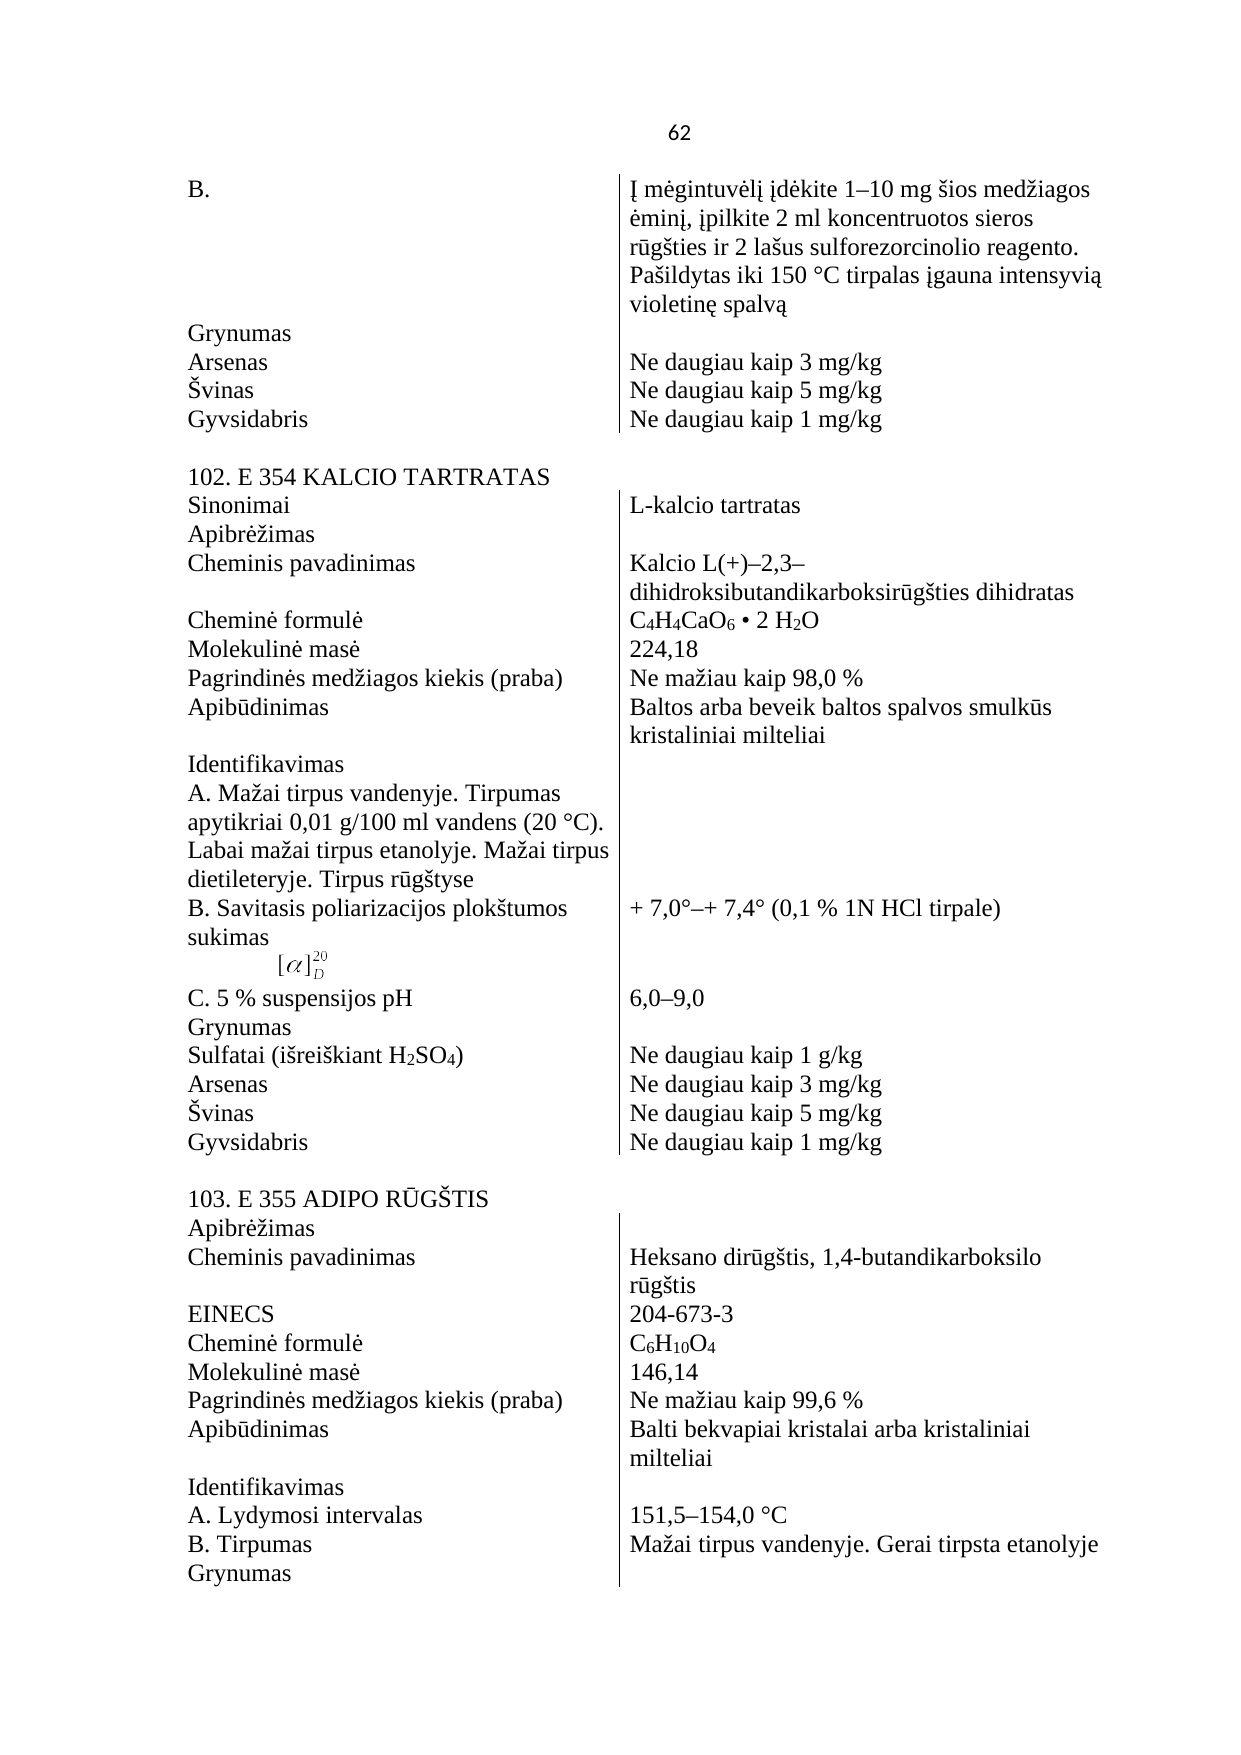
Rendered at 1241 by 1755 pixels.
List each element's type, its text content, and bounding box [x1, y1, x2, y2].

table_cell Apibrėžimas [177, 1213, 619, 1242]
table_cell L-kalcio tartratas [620, 490, 1122, 519]
table_cell EINECS [177, 1299, 619, 1328]
table_cell Grynumas [177, 1558, 619, 1587]
table_cell Cheminis pavadinimas [177, 1242, 619, 1299]
table_cell Ne daugiau kaip 3 mg/kg [620, 347, 1122, 375]
table_cell Ne daugiau kaip 5 mg/kg [620, 1098, 1122, 1127]
table_cell Į mėgintuvėlį įdėkite 1–10 mg šios medžiagos ėminį, įpilkite 2 ml koncentruotos sieros rūgšties ir 2 lašus sulforezorcinolio reagento. Pašildytas iki 150 °C tirpalas įgauna intensyvią violetinę spalvą [620, 174, 1122, 318]
table_cell [620, 1472, 1122, 1500]
table_cell B. Savitasis poliarizacijos plokštumos sukimas [177, 893, 619, 983]
table_cell [620, 1213, 1122, 1242]
table_cell Molekulinė masė [177, 1357, 619, 1385]
table_cell Balti bekvapiai kristalai arba kristaliniai milteliai [620, 1414, 1122, 1472]
table_cell Apibūdinimas [177, 692, 619, 749]
table_cell A. Lydymosi intervalas [177, 1500, 619, 1529]
table_cell Ne daugiau kaip 1 g/kg [620, 1040, 1122, 1069]
table_cell [620, 778, 1122, 893]
table_cell [620, 1012, 1122, 1040]
table_cell Pagrindinės medžiagos kiekis (praba) [177, 663, 619, 692]
table_cell A. Mažai tirpus vandenyje. Tirpumas apytikriai 0,01 g/100 ml vandens (20 °C). Labai mažai tirpus etanolyje. Mažai tirpus dietileteryje. Tirpus rūgštyse [177, 778, 619, 893]
table_cell Baltos arba beveik baltos spalvos smulkūs kristaliniai milteliai [620, 692, 1122, 749]
table_cell [620, 1558, 1122, 1587]
table_cell [620, 749, 1122, 778]
table_header 103. E 355 ADIPO RŪGŠTIS [177, 1184, 1122, 1213]
table_cell B. [177, 174, 619, 318]
table_cell Kalcio L(+)–2,3–dihidroksibutandikarboksirūgšties dihidratas [620, 548, 1122, 605]
table_cell Identifikavimas [177, 1472, 619, 1500]
table_cell C4H4CaO6 • 2 H2O [620, 605, 1122, 634]
table_cell Arsenas [177, 347, 619, 375]
table_cell Arsenas [177, 1069, 619, 1098]
table_cell Sulfatai (išreiškiant H2SO4) [177, 1040, 619, 1069]
table_cell C6H10O4 [620, 1328, 1122, 1357]
table_cell 204-673-3 [620, 1299, 1122, 1328]
table_cell Grynumas [177, 1012, 619, 1040]
table_cell [620, 318, 1122, 347]
table_cell Cheminė formulė [177, 1328, 619, 1357]
table_cell Gyvsidabris [177, 404, 619, 433]
table_cell 146,14 [620, 1357, 1122, 1385]
table_cell + 7,0°–+ 7,4° (0,1 % 1N HCl tirpale) [620, 893, 1122, 983]
table_cell 224,18 [620, 634, 1122, 663]
table_cell Ne daugiau kaip 3 mg/kg [620, 1069, 1122, 1098]
table_header 102. E 354 KALCIO TARTRATAS [177, 462, 1122, 490]
table_cell Grynumas [177, 318, 619, 347]
table_cell Gyvsidabris [177, 1127, 619, 1155]
table_cell Mažai tirpus vandenyje. Gerai tirpsta etanolyje [620, 1529, 1122, 1558]
table_cell Heksano dirūgštis, 1,4-butandikarboksilo rūgštis [620, 1242, 1122, 1299]
table_cell B. Tirpumas [177, 1529, 619, 1558]
table_cell Apibūdinimas [177, 1414, 619, 1472]
table_cell [620, 519, 1122, 548]
table_cell Cheminė formulė [177, 605, 619, 634]
table_cell Ne daugiau kaip 1 mg/kg [620, 404, 1122, 433]
table_cell 6,0–9,0 [620, 983, 1122, 1012]
table_cell Cheminis pavadinimas [177, 548, 619, 605]
table_cell Pagrindinės medžiagos kiekis (praba) [177, 1385, 619, 1414]
table_cell Ne mažiau kaip 98,0 % [620, 663, 1122, 692]
table_cell Molekulinė masė [177, 634, 619, 663]
table_cell Ne mažiau kaip 99,6 % [620, 1385, 1122, 1414]
table_cell Identifikavimas [177, 749, 619, 778]
table_cell Ne daugiau kaip 1 mg/kg [620, 1127, 1122, 1155]
table_cell C. 5 % suspensijos pH [177, 983, 619, 1012]
table_cell Apibrėžimas [177, 519, 619, 548]
table_cell Sinonimai [177, 490, 619, 519]
table_cell Ne daugiau kaip 5 mg/kg [620, 375, 1122, 404]
table_cell Švinas [177, 375, 619, 404]
table_cell Švinas [177, 1098, 619, 1127]
table_cell 151,5–154,0 °C [620, 1500, 1122, 1529]
